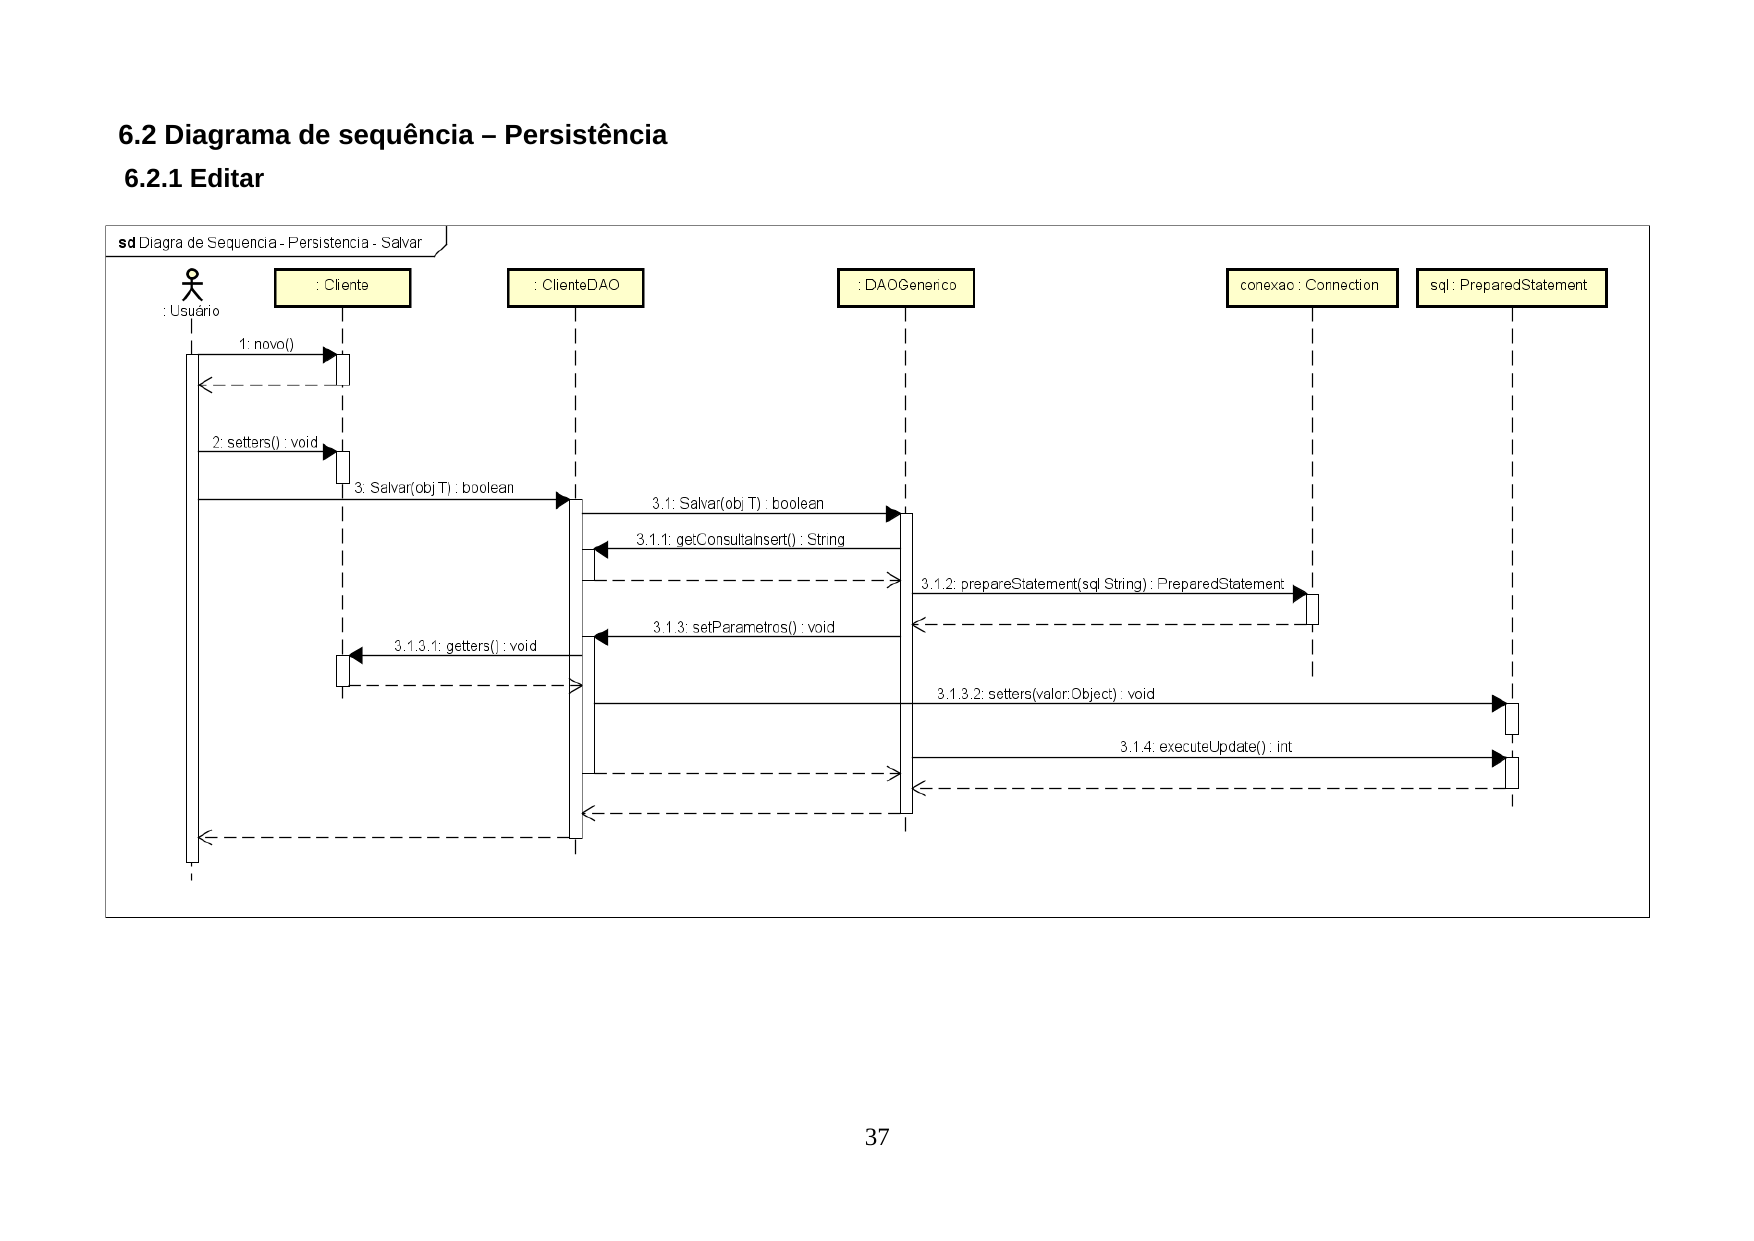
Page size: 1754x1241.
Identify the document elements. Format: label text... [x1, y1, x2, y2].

subtitle 6.2.1 Editar [124, 162, 1636, 193]
picture [93, 213, 1661, 929]
subtitle 6.2 Diagrama de sequência – Persistência [118, 118, 1636, 150]
